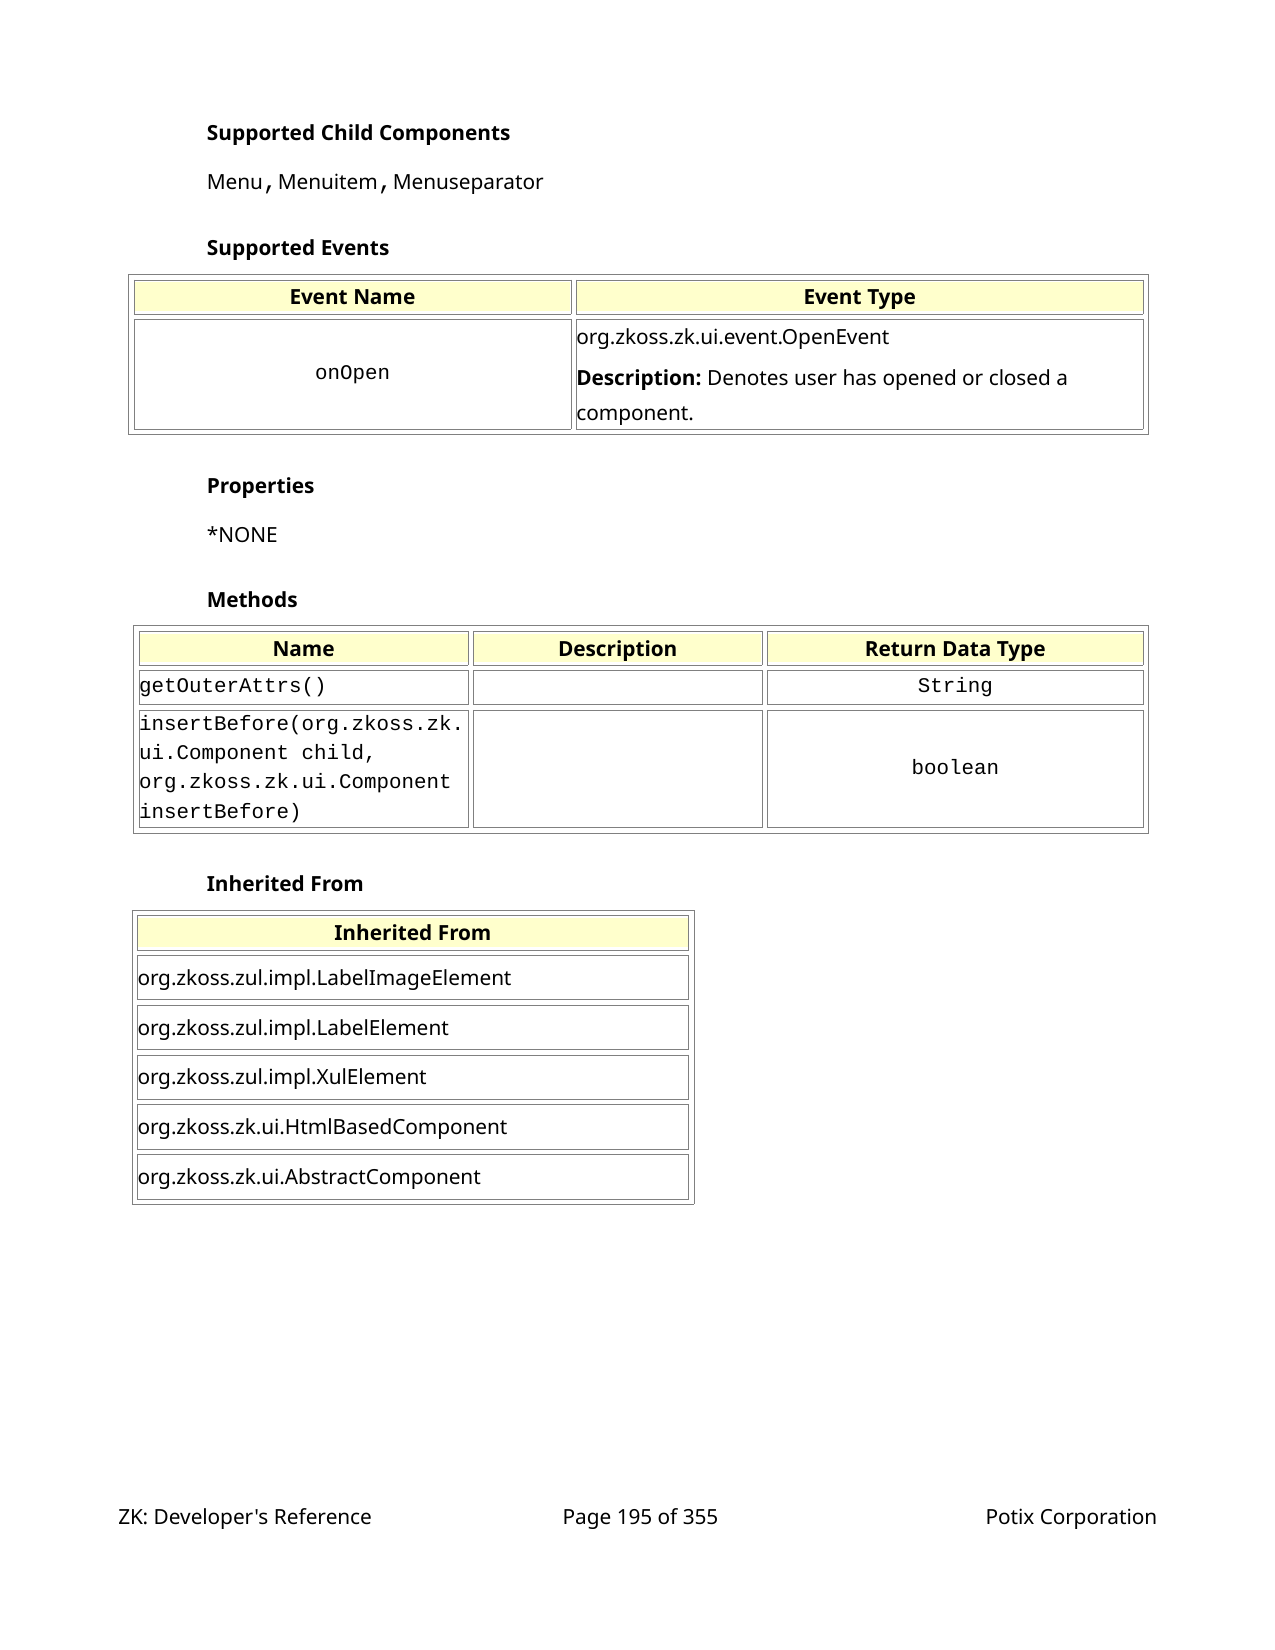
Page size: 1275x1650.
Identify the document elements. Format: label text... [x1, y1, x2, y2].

subtitle Methods [207, 585, 1157, 613]
table_cell org.zkoss.zul.impl.LabelElement [134, 999, 691, 1049]
text Menu,Menuitem,Menuseparator [207, 167, 1157, 197]
table_cell boolean [764, 704, 1146, 827]
table_cell [474, 711, 762, 827]
table_cell org.zkoss.zk.ui.AbstractComponent [134, 1149, 691, 1198]
table_cell insertBefore(org.zkoss.zk.ui.Component child, org.zkoss.zk.ui.Component insertBefore) [136, 704, 471, 827]
table_cell [471, 704, 764, 827]
subtitle Supported Child Components [207, 118, 1157, 146]
table_cell org.zkoss.zk.ui.event.OpenEvent Description: Denotes user has opened or closed a component. [573, 314, 1146, 429]
table_cell org.zkoss.zul.impl.XulElement [134, 1049, 691, 1099]
table_cell onOpen [131, 314, 573, 429]
table_header Event Type [573, 275, 1146, 313]
table_cell [474, 671, 762, 704]
table_header Description [471, 626, 764, 665]
table_header Name [136, 626, 471, 665]
table_cell String [764, 665, 1146, 704]
text *NONE [207, 520, 1157, 548]
table_cell [471, 665, 764, 704]
subtitle Properties [207, 471, 1157, 499]
subtitle Inherited From [207, 869, 1157, 898]
table_cell org.zkoss.zul.impl.LabelImageElement [134, 950, 691, 999]
subtitle Supported Events [207, 233, 1157, 262]
table_header Return Data Type [764, 626, 1146, 665]
table_header Event Name [131, 275, 573, 313]
table_cell org.zkoss.zk.ui.HtmlBasedComponent [134, 1099, 691, 1149]
table_header Inherited From [134, 911, 691, 949]
table_cell getOuterAttrs() [136, 665, 471, 704]
